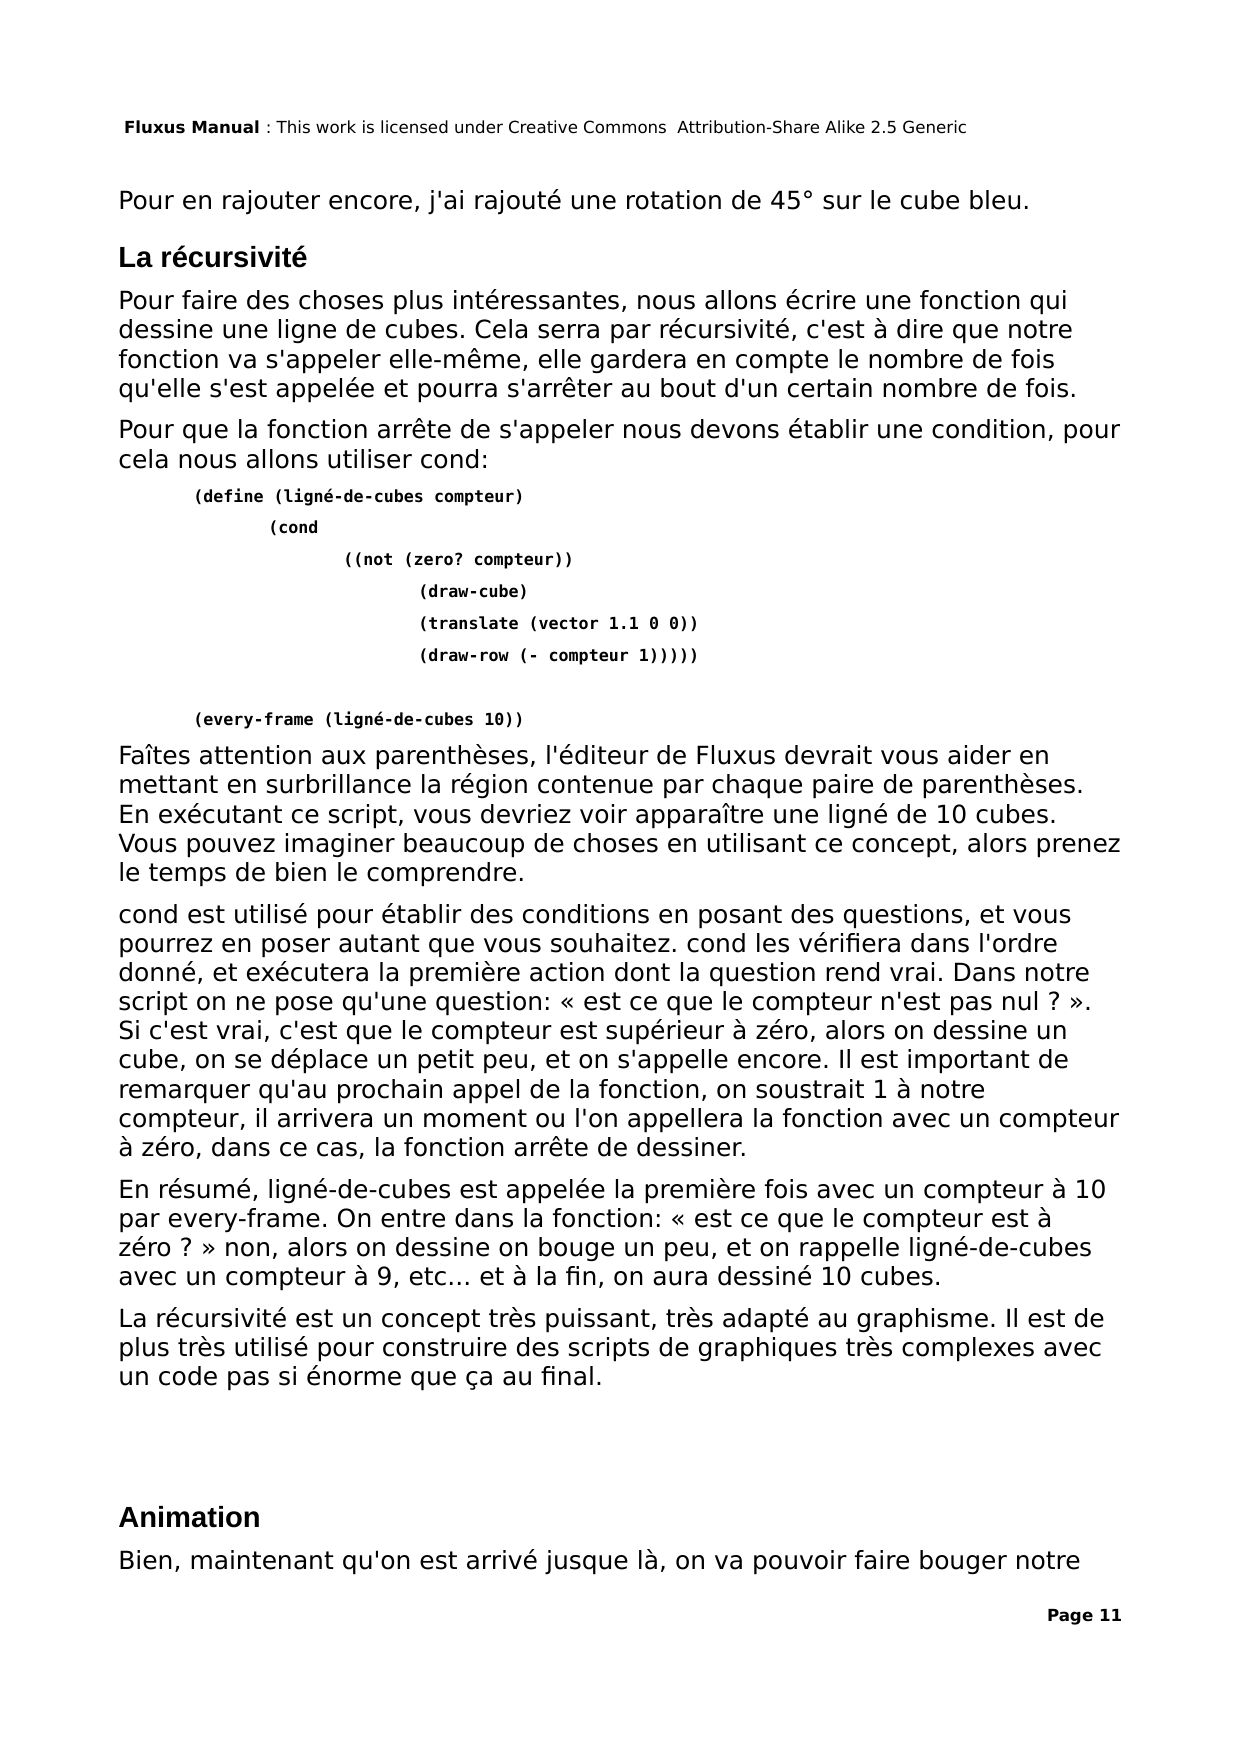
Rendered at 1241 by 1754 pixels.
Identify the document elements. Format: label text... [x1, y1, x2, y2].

text (define (ligné-de-cubes compteur) [148, 487, 1122, 506]
text ((not (zero? compteur)) [148, 550, 1122, 570]
subtitle La récursivité [118, 241, 1122, 274]
text Pour en rajouter encore, j'ai rajouté une rotation de 45° sur le cube bleu. [118, 186, 1122, 216]
text (translate (vector 1.1 0 0)) [148, 614, 1122, 633]
text Faîtes attention aux parenthèses, l'éditeur de Fluxus devrait vous aider en mettant en surbrillance la région contenue par chaque paire de parenthèses. En exécutant ce script, vous devriez voir apparaître une ligné de 10 cubes. Vous pouvez imaginer beaucoup de choses en utilisant ce concept, alors prenez le temps de bien le comprendre. [118, 742, 1122, 887]
text (draw-row (- compteur 1))))) [148, 646, 1122, 665]
text (cond [148, 518, 1122, 538]
text cond est utilisé pour établir des conditions en posant des questions, et vous pourrez en poser autant que vous souhaitez. cond les vérifiera dans l'ordre donné, et exécutera la première action dont la question rend vrai. Dans notre script on ne pose qu'une question: « est ce que le compteur n'est pas nul ? ». Si c'est vrai, c'est que le compteur est supérieur à zéro, alors on dessine un cube, on se déplace un petit peu, et on s'appelle encore. Il est important de remarquer qu'au prochain appel de la fonction, on soustrait 1 à notre compteur, il arrivera un moment ou l'on appellera la fonction avec un compteur à zéro, dans ce cas, la fonction arrête de dessiner. [118, 900, 1122, 1162]
text La récursivité est un concept très puissant, très adapté au graphisme. Il est de plus très utilisé pour construire des scripts de graphiques très complexes avec un code pas si énorme que ça au final. [118, 1304, 1122, 1392]
text Pour que la fonction arrête de s'appeler nous devons établir une condition, pour cela nous allons utiliser cond: [118, 416, 1122, 474]
text Bien, maintenant qu'on est arrivé jusque là, on va pouvoir faire bouger notre [118, 1546, 1122, 1575]
text (draw-cube) [148, 582, 1122, 602]
text (every-frame (ligné-de-cubes 10)) [148, 710, 1122, 729]
subtitle Animation [118, 1500, 1122, 1533]
text Pour faire des choses plus intéressantes, nous allons écrire une fonction qui dessine une ligne de cubes. Cela serra par récursivité, c'est à dire que notre fonction va s'appeler elle-même, elle gardera en compte le nombre de fois qu'elle s'est appelée et pourra s'arrêter au bout d'un certain nombre de fois. [118, 287, 1122, 403]
text En résumé, ligné-de-cubes est appelée la première fois avec un compteur à 10 par every-frame. On entre dans la fonction: « est ce que le compteur est à zéro ? » non, alors on dessine on bouge un peu, et on rappelle ligné-de-cubes avec un compteur à 9, etc... et à la fin, on aura dessiné 10 cubes. [118, 1175, 1122, 1292]
